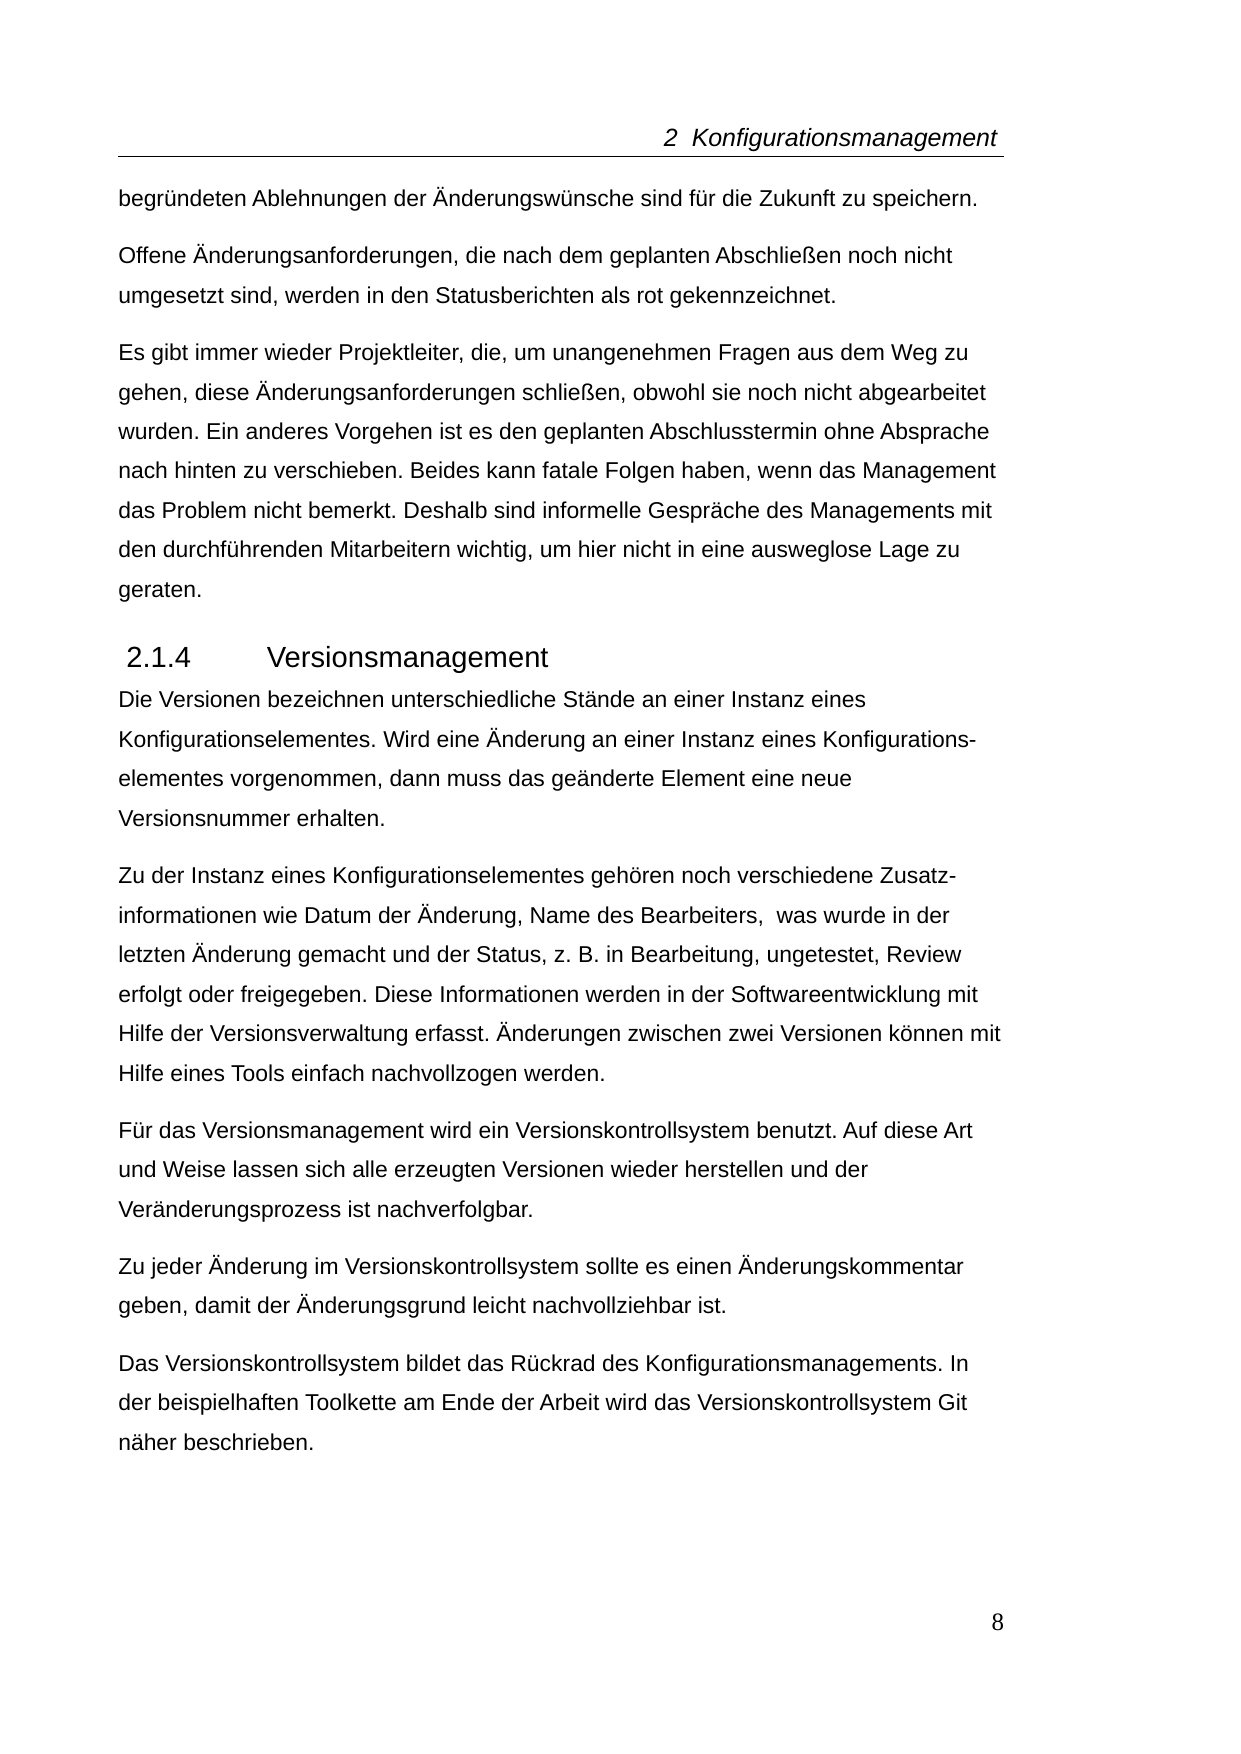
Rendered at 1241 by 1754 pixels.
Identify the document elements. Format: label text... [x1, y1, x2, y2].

text Offene Änderungsanforderungen, die nach dem geplanten Abschließen noch nicht umgesetzt sind, werden in den Statusberichten als rot gekennzeichnet. [118, 242, 1004, 308]
subtitle Versionsmanagement [118, 640, 1004, 674]
text Die Versionen bezeichnen unterschiedliche Stände an einer Instanz eines Konfigurationselementes. Wird eine Änderung an einer Instanz eines Konfigurations-elementes vorgenommen, dann muss das geänderte Element eine neue Versionsnummer erhalten. [118, 686, 1004, 831]
text Zu der Instanz eines Konfigurationselementes gehören noch verschiedene Zusatz-informationen wie Datum der Änderung, Name des Bearbeiters, was wurde in der letzten Änderung gemacht und der Status, z. B. in Bearbeitung, ungetestet, Review erfolgt oder freigegeben. Diese Informationen werden in der Softwareentwicklung mit Hilfe der Versionsverwaltung erfasst. Änderungen zwischen zwei Versionen können mit Hilfe eines Tools einfach nachvollzogen werden. [118, 862, 1004, 1086]
text Zu jeder Änderung im Versionskontrollsystem sollte es einen Änderungskommentar geben, damit der Änderungsgrund leicht nachvollziehbar ist. [118, 1253, 1004, 1319]
text Für das Versionsmanagement wird ein Versionskontrollsystem benutzt. Auf diese Art und Weise lassen sich alle erzeugten Versionen wieder herstellen und der Veränderungsprozess ist nachverfolgbar. [118, 1117, 1004, 1222]
text Es gibt immer wieder Projektleiter, die, um unangenehmen Fragen aus dem Weg zu gehen, diese Änderungsanforderungen schließen, obwohl sie noch nicht abgearbeitet wurden. Ein anderes Vorgehen ist es den geplanten Abschlusstermin ohne Absprache nach hinten zu verschieben. Beides kann fatale Folgen haben, wenn das Management das Problem nicht bemerkt. Deshalb sind informelle Gespräche des Managements mit den durchführenden Mitarbeitern wichtig, um hier nicht in eine ausweglose Lage zu geraten. [118, 339, 1004, 602]
text begründeten Ablehnungen der Änderungswünsche sind für die Zukunft zu speichern. [118, 185, 1004, 212]
text Das Versionskontrollsystem bildet das Rückrad des Konfigurationsmanagements. In der beispielhaften Toolkette am Ende der Arbeit wird das Versionskontrollsystem Git näher beschrieben. [118, 1349, 1004, 1455]
